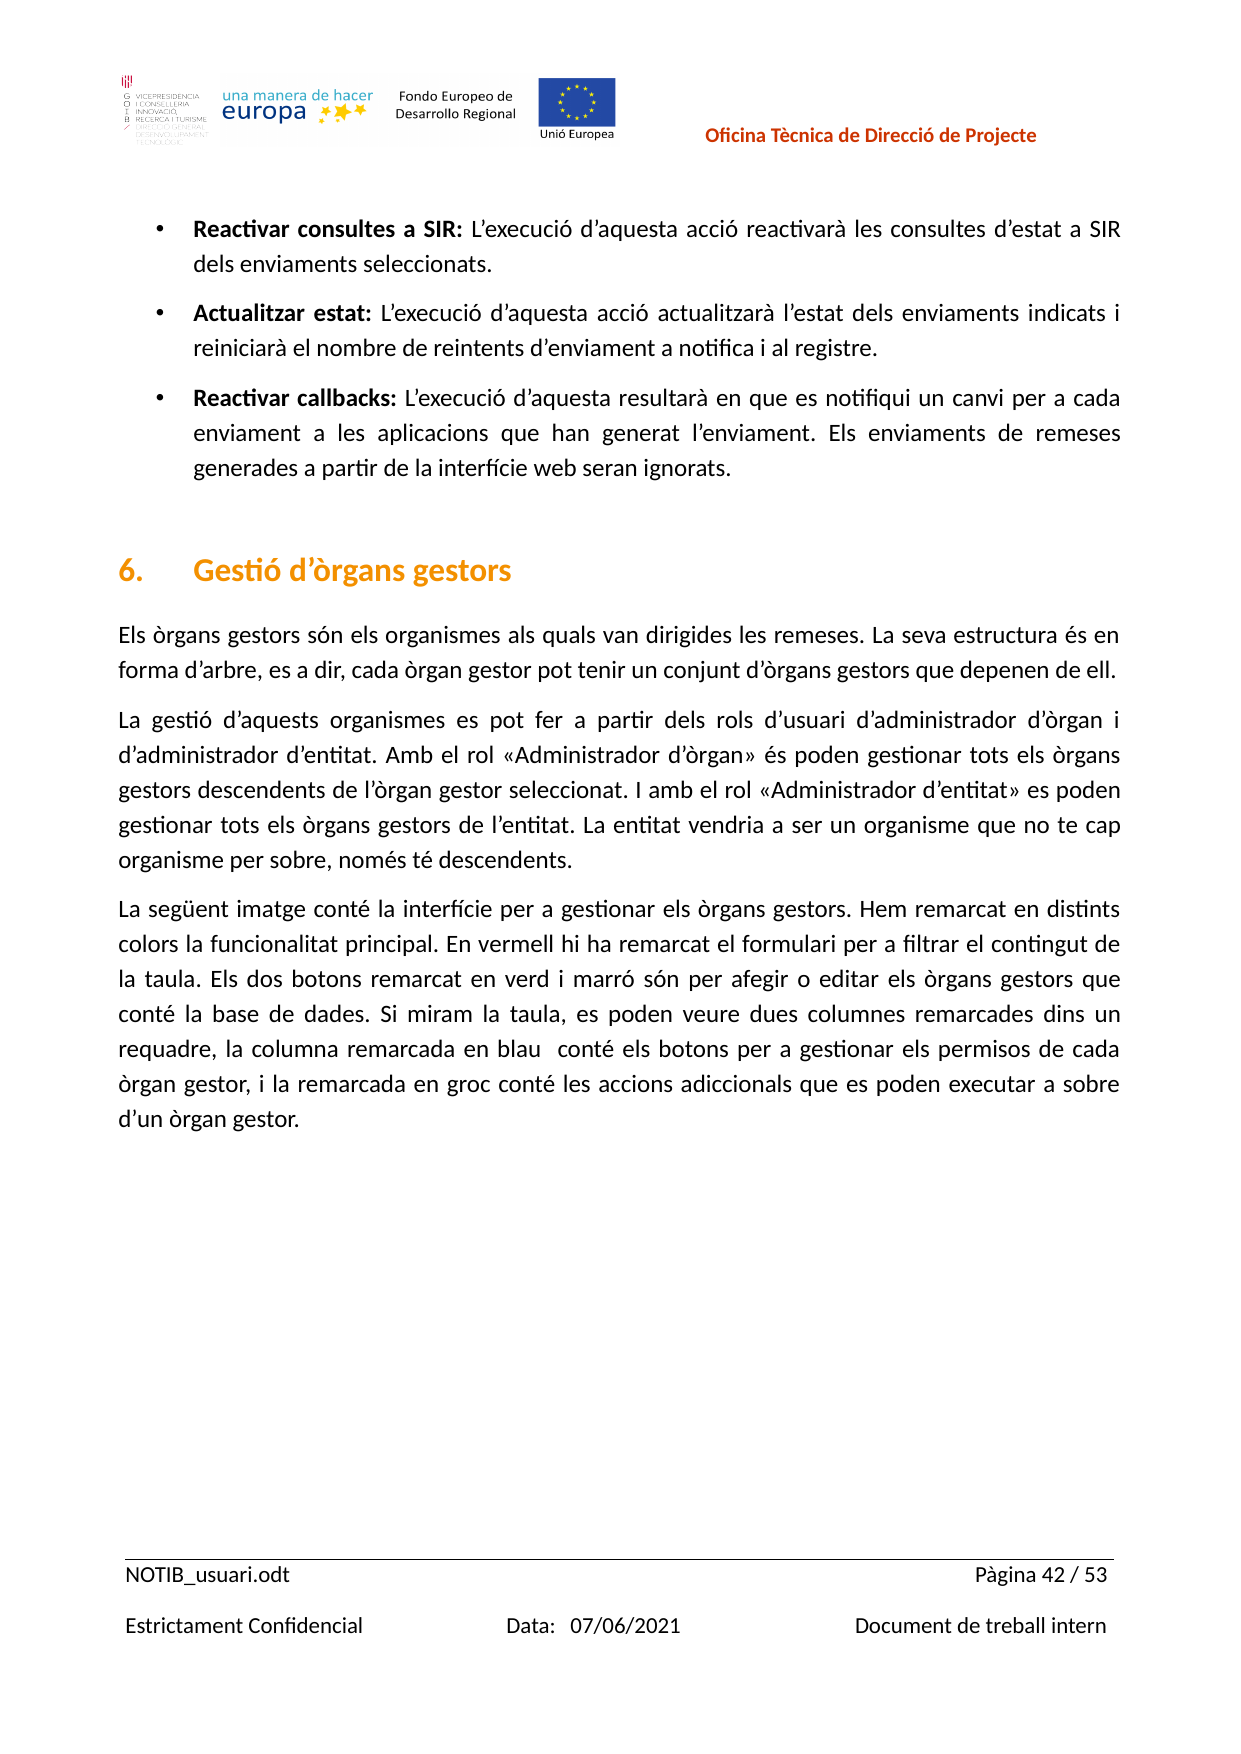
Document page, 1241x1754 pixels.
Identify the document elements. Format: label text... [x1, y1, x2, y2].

picture [219, 73, 621, 147]
text La següent imatge conté la interfície per a gestionar els òrgans gestors. Hem remarcat en distints colors la funcionalitat principal. En vermell hi ha remarcat el formulari per a filtrar el contingut de la taula. Els dos botons remarcat en verd i marró són per afegir o editar els òrgans gestors que conté la base de dades. Si miram la taula, es poden veure dues columnes remarcades dins un requadre, la columna remarcada en blau conté els botons per a gestionar els permisos de cada òrgan gestor, i la remarcada en groc conté les accions adiccionals que es poden executar a sobre d’un òrgan gestor. [118, 893, 1122, 1134]
text La gestió d’aquests organismes es pot fer a partir dels rols d’usuari d’administrador d’òrgan i d’administrador d’entitat. Amb el rol «Administrador d’òrgan» és poden gestionar tots els òrgans gestors descendents de l’òrgan gestor seleccionat. I amb el rol «Administrador d’entitat» es poden gestionar tots els òrgans gestors de l’entitat. La entitat vendria a ser un organisme que no te cap organisme per sobre, només té descendents. [118, 704, 1122, 874]
list Reactivar consultes a SIR: L’execució d’aquesta acció reactivarà les consultes d’estat a SIR dels enviaments seleccionats. [156, 213, 1122, 278]
list Reactivar callbacks: L’execució d’aquesta resultarà en que es notifiqui un canvi per a cada enviament a les aplicacions que han generat l’enviament. Els enviaments de remeses generades a partir de la interfície web seran ignorats. [156, 382, 1122, 483]
list Actualitzar estat: L’execució d’aquesta acció actualitzarà l’estat dels enviaments indicats i reiniciarà el nombre de reintents d’enviament a notifica i al registre. [156, 298, 1122, 363]
text Els òrgans gestors són els organismes als quals van dirigides les remeses. La seva estructura és en forma d’arbre, es a dir, cada òrgan gestor pot tenir un conjunt d’òrgans gestors que depenen de ell. [118, 619, 1122, 685]
subtitle Gestió d’òrgans gestors [118, 549, 1122, 590]
picture [118, 73, 213, 147]
